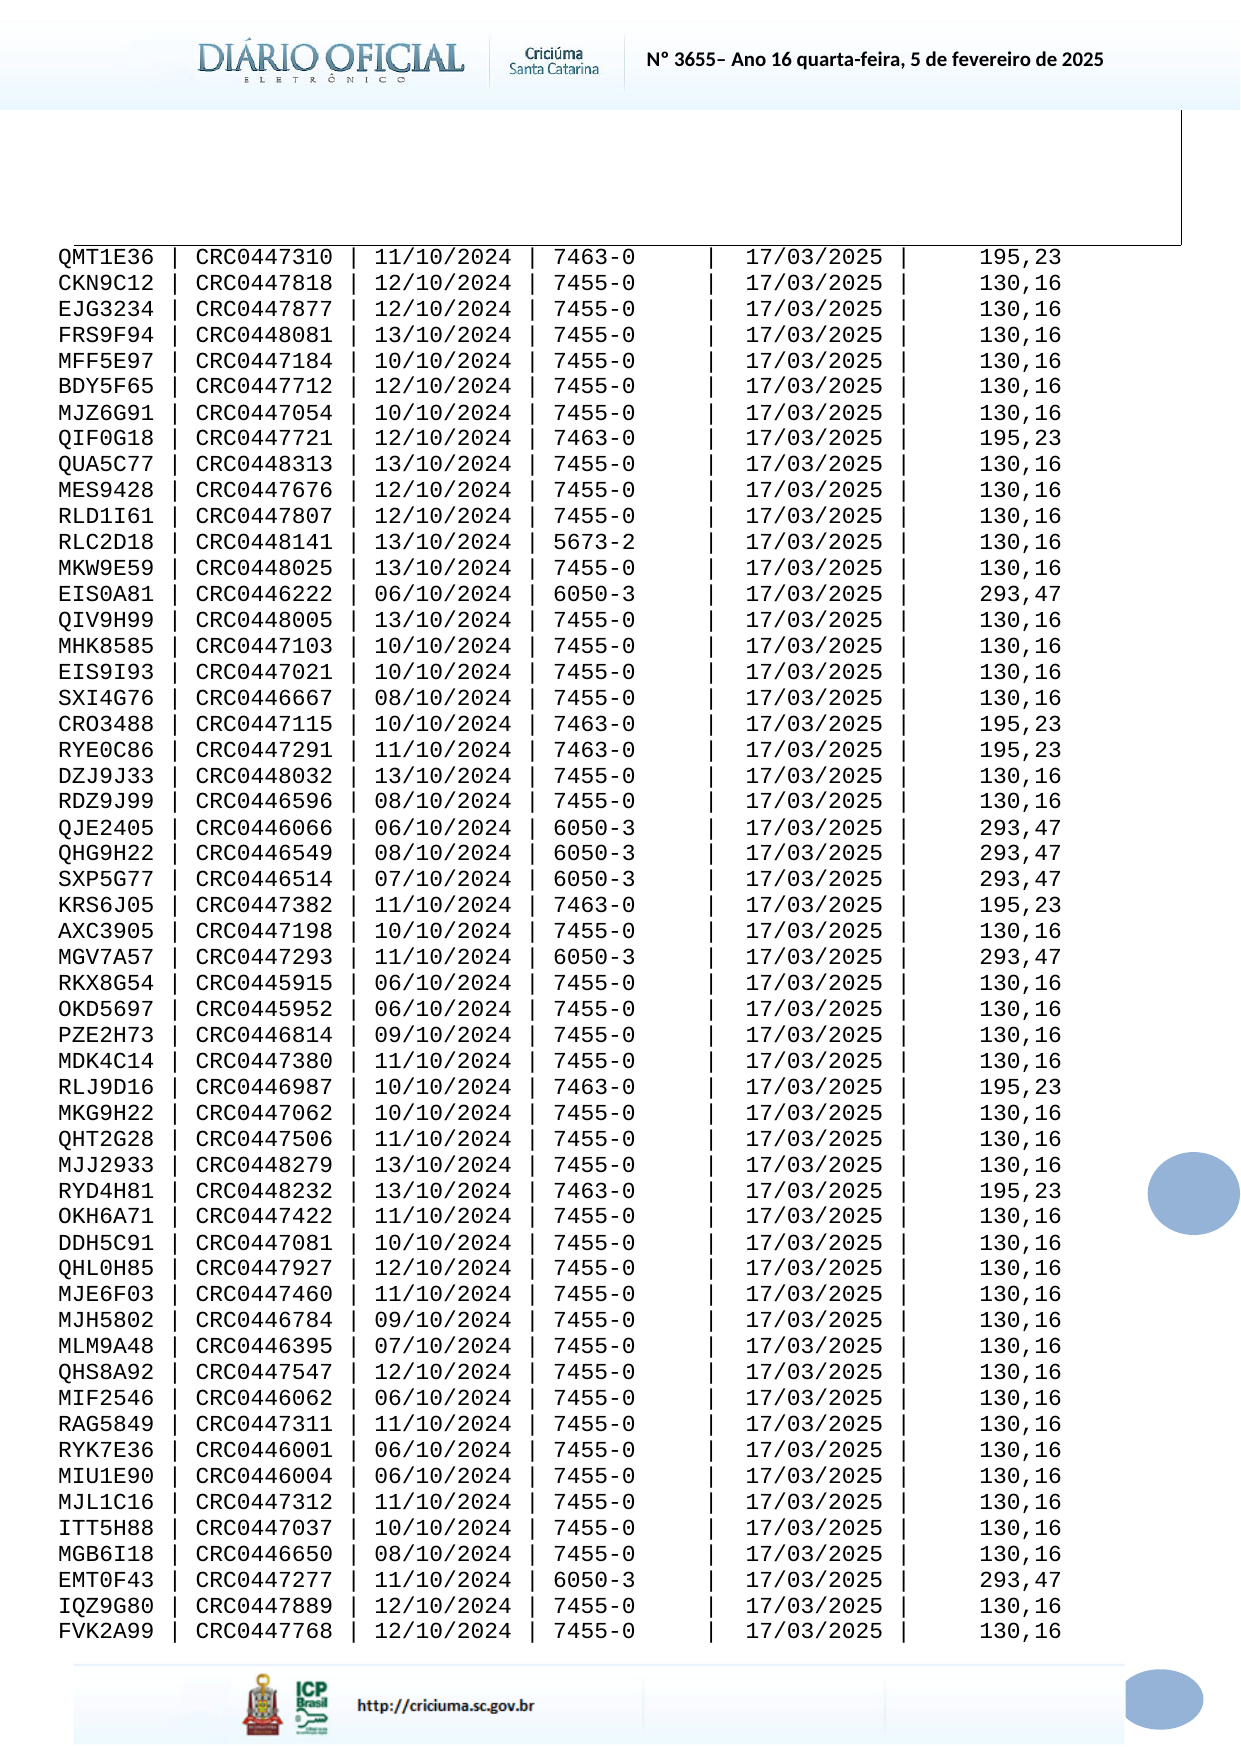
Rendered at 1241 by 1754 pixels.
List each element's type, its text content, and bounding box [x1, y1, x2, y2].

text RLJ9D16 | CRC0446987 | 10/10/2024 | 7463-0 | 17/03/2025 | 195,23 [44, 1075, 1181, 1101]
text RAG5849 | CRC0447311 | 11/10/2024 | 7455-0 | 17/03/2025 | 130,16 [44, 1412, 1181, 1438]
text MFF5E97 | CRC0447184 | 10/10/2024 | 7455-0 | 17/03/2025 | 130,16 [44, 349, 1181, 375]
text DZJ9J33 | CRC0448032 | 13/10/2024 | 7455-0 | 17/03/2025 | 130,16 [44, 764, 1181, 790]
text QIV9H99 | CRC0448005 | 13/10/2024 | 7455-0 | 17/03/2025 | 130,16 [44, 608, 1181, 634]
text MHK8585 | CRC0447103 | 10/10/2024 | 7455-0 | 17/03/2025 | 130,16 [44, 634, 1181, 660]
text RYE0C86 | CRC0447291 | 11/10/2024 | 7463-0 | 17/03/2025 | 195,23 [44, 738, 1181, 764]
text MKG9H22 | CRC0447062 | 10/10/2024 | 7455-0 | 17/03/2025 | 130,16 [44, 1101, 1181, 1127]
text MIF2546 | CRC0446062 | 06/10/2024 | 7455-0 | 17/03/2025 | 130,16 [44, 1386, 1181, 1412]
text BDY5F65 | CRC0447712 | 12/10/2024 | 7455-0 | 17/03/2025 | 130,16 [44, 375, 1181, 401]
text DDH5C91 | CRC0447081 | 10/10/2024 | 7455-0 | 17/03/2025 | 130,16 [44, 1231, 1181, 1257]
text RYD4H81 | CRC0448232 | 13/10/2024 | 7463-0 | 17/03/2025 | 195,23 [44, 1179, 1150, 1205]
text MJL1C16 | CRC0447312 | 11/10/2024 | 7455-0 | 17/03/2025 | 130,16 [44, 1490, 1181, 1516]
text MGV7A57 | CRC0447293 | 11/10/2024 | 6050-3 | 17/03/2025 | 293,47 [44, 946, 1181, 971]
text QHL0H85 | CRC0447927 | 12/10/2024 | 7455-0 | 17/03/2025 | 130,16 [44, 1257, 1181, 1283]
text OKH6A71 | CRC0447422 | 11/10/2024 | 7455-0 | 17/03/2025 | 130,16 [44, 1205, 1171, 1231]
text MKW9E59 | CRC0448025 | 13/10/2024 | 7455-0 | 17/03/2025 | 130,16 [44, 556, 1181, 582]
text MLM9A48 | CRC0446395 | 07/10/2024 | 7455-0 | 17/03/2025 | 130,16 [44, 1334, 1181, 1361]
text RYK7E36 | CRC0446001 | 06/10/2024 | 7455-0 | 17/03/2025 | 130,16 [44, 1438, 1181, 1464]
text OKD5697 | CRC0445952 | 06/10/2024 | 7455-0 | 17/03/2025 | 130,16 [44, 997, 1181, 1023]
text FVK2A99 | CRC0447768 | 12/10/2024 | 7455-0 | 17/03/2025 | 130,16 [44, 1620, 1181, 1646]
text FRS9F94 | CRC0448081 | 13/10/2024 | 7455-0 | 17/03/2025 | 130,16 [44, 323, 1181, 349]
text RKX8G54 | CRC0445915 | 06/10/2024 | 7455-0 | 17/03/2025 | 130,16 [44, 971, 1181, 997]
text QHS8A92 | CRC0447547 | 12/10/2024 | 7455-0 | 17/03/2025 | 130,16 [44, 1361, 1181, 1386]
text QUA5C77 | CRC0448313 | 13/10/2024 | 7455-0 | 17/03/2025 | 130,16 [44, 453, 1181, 479]
text RLC2D18 | CRC0448141 | 13/10/2024 | 5673-2 | 17/03/2025 | 130,16 [44, 531, 1181, 556]
text EJG3234 | CRC0447877 | 12/10/2024 | 7455-0 | 17/03/2025 | 130,16 [44, 297, 1181, 323]
text SXP5G77 | CRC0446514 | 07/10/2024 | 6050-3 | 17/03/2025 | 293,47 [44, 868, 1181, 894]
text PZE2H73 | CRC0446814 | 09/10/2024 | 7455-0 | 17/03/2025 | 130,16 [44, 1023, 1181, 1049]
text SXI4G76 | CRC0446667 | 08/10/2024 | 7455-0 | 17/03/2025 | 130,16 [44, 686, 1181, 712]
text EIS9I93 | CRC0447021 | 10/10/2024 | 7455-0 | 17/03/2025 | 130,16 [44, 660, 1181, 686]
text CKN9C12 | CRC0447818 | 12/10/2024 | 7455-0 | 17/03/2025 | 130,16 [44, 271, 1181, 297]
text RLD1I61 | CRC0447807 | 12/10/2024 | 7455-0 | 17/03/2025 | 130,16 [44, 504, 1181, 531]
text QIF0G18 | CRC0447721 | 12/10/2024 | 7463-0 | 17/03/2025 | 195,23 [44, 427, 1181, 453]
text QHG9H22 | CRC0446549 | 08/10/2024 | 6050-3 | 17/03/2025 | 293,47 [44, 842, 1181, 868]
text MJZ6G91 | CRC0447054 | 10/10/2024 | 7455-0 | 17/03/2025 | 130,16 [44, 401, 1181, 427]
text RDZ9J99 | CRC0446596 | 08/10/2024 | 7455-0 | 17/03/2025 | 130,16 [44, 790, 1181, 816]
text EMT0F43 | CRC0447277 | 11/10/2024 | 6050-3 | 17/03/2025 | 293,47 [44, 1568, 1181, 1594]
text MGB6I18 | CRC0446650 | 08/10/2024 | 7455-0 | 17/03/2025 | 130,16 [44, 1542, 1181, 1568]
text ITT5H88 | CRC0447037 | 10/10/2024 | 7455-0 | 17/03/2025 | 130,16 [44, 1516, 1181, 1542]
text QJE2405 | CRC0446066 | 06/10/2024 | 6050-3 | 17/03/2025 | 293,47 [44, 816, 1181, 842]
text CRO3488 | CRC0447115 | 10/10/2024 | 7463-0 | 17/03/2025 | 195,23 [44, 712, 1181, 738]
text MIU1E90 | CRC0446004 | 06/10/2024 | 7455-0 | 17/03/2025 | 130,16 [44, 1464, 1181, 1490]
text MES9428 | CRC0447676 | 12/10/2024 | 7455-0 | 17/03/2025 | 130,16 [44, 479, 1181, 504]
text MDK4C14 | CRC0447380 | 11/10/2024 | 7455-0 | 17/03/2025 | 130,16 [44, 1049, 1181, 1075]
text AXC3905 | CRC0447198 | 10/10/2024 | 7455-0 | 17/03/2025 | 130,16 [44, 919, 1181, 946]
text QMT1E36 | CRC0447310 | 11/10/2024 | 7463-0 | 17/03/2025 | 195,23 [44, 245, 1181, 271]
text QHT2G28 | CRC0447506 | 11/10/2024 | 7455-0 | 17/03/2025 | 130,16 [44, 1127, 1181, 1153]
text IQZ9G80 | CRC0447889 | 12/10/2024 | 7455-0 | 17/03/2025 | 130,16 [44, 1594, 1181, 1620]
text KRS6J05 | CRC0447382 | 11/10/2024 | 7463-0 | 17/03/2025 | 195,23 [44, 894, 1181, 919]
text MJE6F03 | CRC0447460 | 11/10/2024 | 7455-0 | 17/03/2025 | 130,16 [44, 1283, 1181, 1309]
text EIS0A81 | CRC0446222 | 06/10/2024 | 6050-3 | 17/03/2025 | 293,47 [44, 582, 1181, 608]
text MJJ2933 | CRC0448279 | 13/10/2024 | 7455-0 | 17/03/2025 | 130,16 [44, 1153, 1180, 1179]
text MJH5802 | CRC0446784 | 09/10/2024 | 7455-0 | 17/03/2025 | 130,16 [44, 1309, 1181, 1334]
